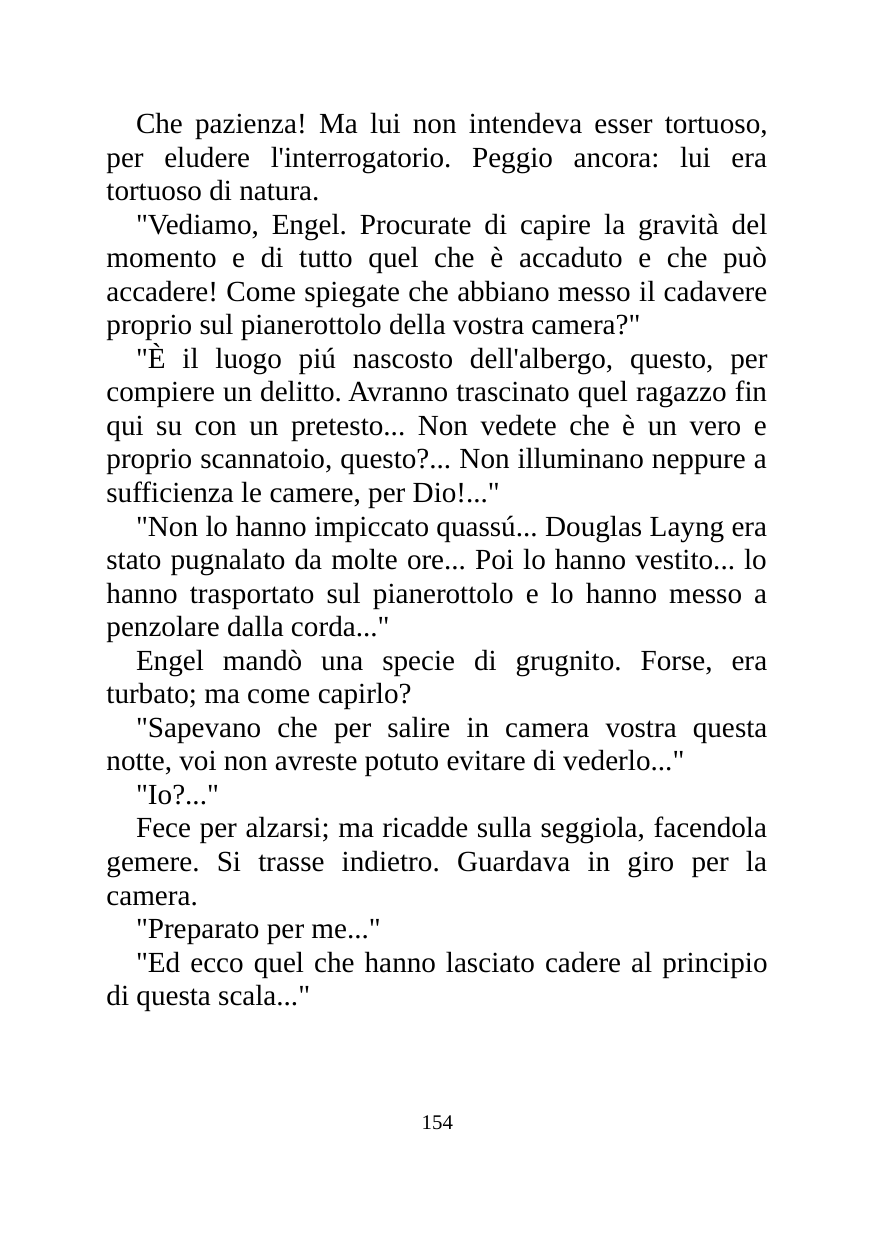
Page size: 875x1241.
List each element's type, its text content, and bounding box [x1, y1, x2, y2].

text "È il luogo piú nascosto dell'albergo, questo, per compiere un delitto. Avranno trascinato quel ragazzo fin qui su con un pretesto... Non vedete che è un vero e proprio scannatoio, questo?... Non illuminano neppure a sufficienza le camere, per Dio!..." [106, 341, 768, 509]
text "Preparato per me..." [106, 911, 768, 945]
text Fece per alzarsi; ma ricadde sulla seggiola, facendola gemere. Si trasse indietro. Guardava in giro per la camera. [106, 811, 768, 911]
text "Ed ecco quel che hanno lasciato cadere al principio di questa scala..." [106, 945, 768, 1012]
text "Vediamo, Engel. Procurate di capire la gravità del momento e di tutto quel che è accaduto e che può accadere! Come spiegate che abbiano messo il cadavere proprio sul pianerottolo della vostra camera?" [106, 207, 768, 341]
text "Sapevano che per salire in camera vostra questa notte, voi non avreste potuto evitare di vederlo..." [106, 710, 768, 777]
text "Non lo hanno impiccato quassú... Douglas Layng era stato pugnalato da molte ore... Poi lo hanno vestito... lo hanno trasportato sul pianerottolo e lo hanno messo a penzolare dalla corda..." [106, 509, 768, 643]
text "Io?..." [106, 777, 768, 811]
text Engel mandò una specie di grugnito. Forse, era turbato; ma come capirlo? [106, 643, 768, 710]
text Che pazienza! Ma lui non intendeva esser tortuoso, per eludere l'interrogatorio. Peggio ancora: lui era tortuoso di natura. [106, 106, 768, 207]
